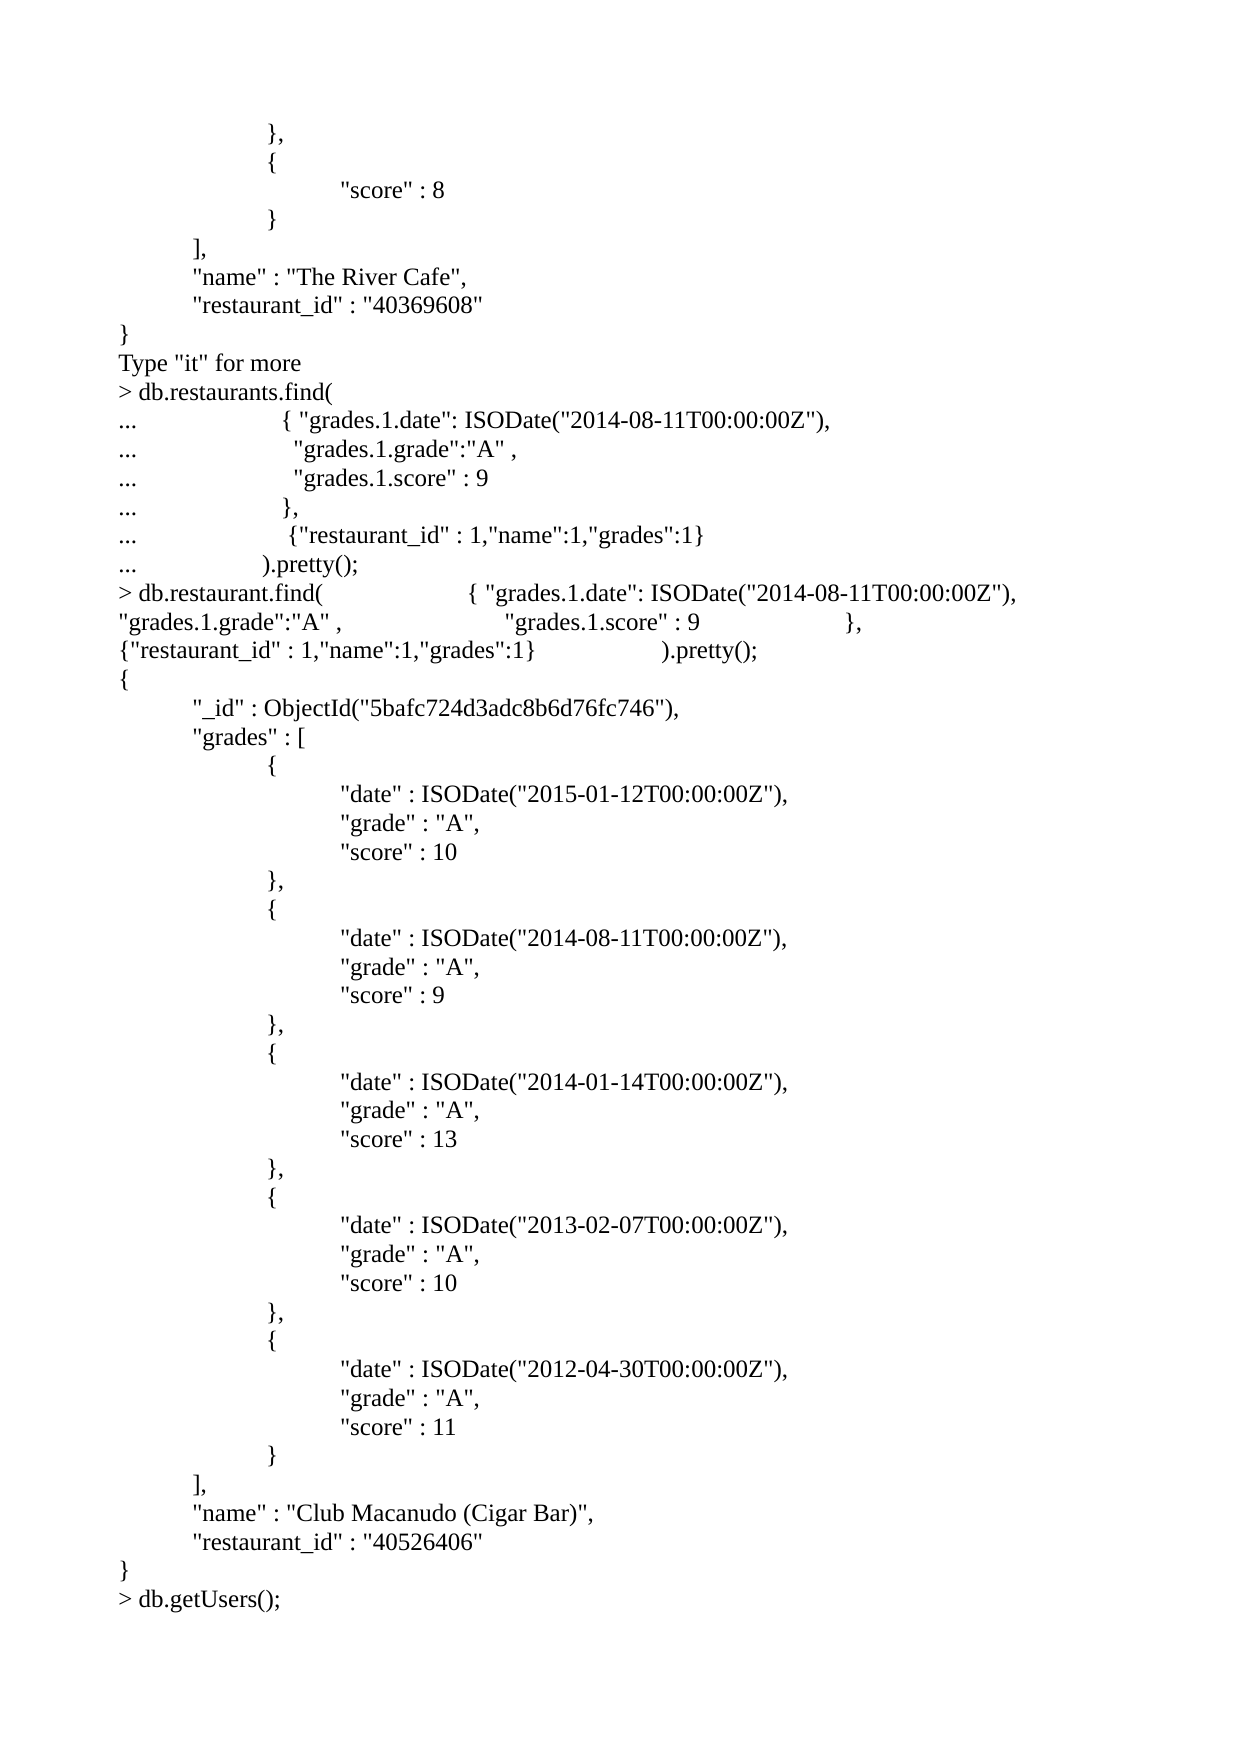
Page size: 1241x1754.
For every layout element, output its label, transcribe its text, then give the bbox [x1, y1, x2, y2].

text "name" : "Club Macanudo (Cigar Bar)", [118, 1498, 1122, 1527]
text { [118, 1182, 1122, 1211]
text } [118, 1556, 1122, 1584]
text }, [118, 1153, 1122, 1182]
text { [118, 894, 1122, 923]
text "grade" : "A", [118, 1096, 1122, 1124]
text "score" : 11 [118, 1412, 1122, 1441]
text "grade" : "A", [118, 952, 1122, 981]
text > db.restaurant.find( { "grades.1.date": ISODate("2014-08-11T00:00:00Z"), "grades.1.grade":"A" , "grades.1.score" : 9 }, {"restaurant_id" : 1,"name":1,"grades":1} ).pretty(); [118, 578, 1122, 664]
text "name" : "The River Cafe", [118, 262, 1122, 291]
text { [118, 664, 1122, 693]
text "restaurant_id" : "40369608" [118, 291, 1122, 319]
text "date" : ISODate("2012-04-30T00:00:00Z"), [118, 1354, 1122, 1383]
text ... "grades.1.grade":"A" , [118, 434, 1122, 463]
text ... }, [118, 492, 1122, 521]
text "_id" : ObjectId("5bafc724d3adc8b6d76fc746"), [118, 693, 1122, 722]
text "restaurant_id" : "40526406" [118, 1527, 1122, 1556]
text "grade" : "A", [118, 1383, 1122, 1412]
text ... { "grades.1.date": ISODate("2014-08-11T00:00:00Z"), [118, 406, 1122, 434]
text Type "it" for more [118, 348, 1122, 377]
text "score" : 10 [118, 1268, 1122, 1297]
text ], [118, 1469, 1122, 1498]
text "grades" : [ [118, 722, 1122, 751]
text { [118, 1038, 1122, 1067]
text "score" : 13 [118, 1124, 1122, 1153]
text "date" : ISODate("2013-02-07T00:00:00Z"), [118, 1211, 1122, 1239]
text }, [118, 866, 1122, 894]
text "score" : 10 [118, 837, 1122, 866]
text "grade" : "A", [118, 1239, 1122, 1268]
text ], [118, 233, 1122, 262]
text { [118, 1326, 1122, 1354]
text } [118, 204, 1122, 233]
text "date" : ISODate("2014-08-11T00:00:00Z"), [118, 923, 1122, 952]
text } [118, 319, 1122, 348]
text } [118, 1441, 1122, 1469]
text > db.getUsers(); [118, 1584, 1122, 1613]
text ... "grades.1.score" : 9 [118, 463, 1122, 492]
text "date" : ISODate("2015-01-12T00:00:00Z"), [118, 779, 1122, 808]
text "score" : 8 [118, 176, 1122, 204]
text "date" : ISODate("2014-01-14T00:00:00Z"), [118, 1067, 1122, 1096]
text { [118, 751, 1122, 779]
text > db.restaurants.find( [118, 377, 1122, 406]
text "score" : 9 [118, 981, 1122, 1009]
text ... ).pretty(); [118, 549, 1122, 578]
text "grade" : "A", [118, 808, 1122, 837]
text }, [118, 118, 1122, 147]
text }, [118, 1297, 1122, 1326]
text }, [118, 1009, 1122, 1038]
text ... {"restaurant_id" : 1,"name":1,"grades":1} [118, 521, 1122, 549]
text { [118, 147, 1122, 176]
